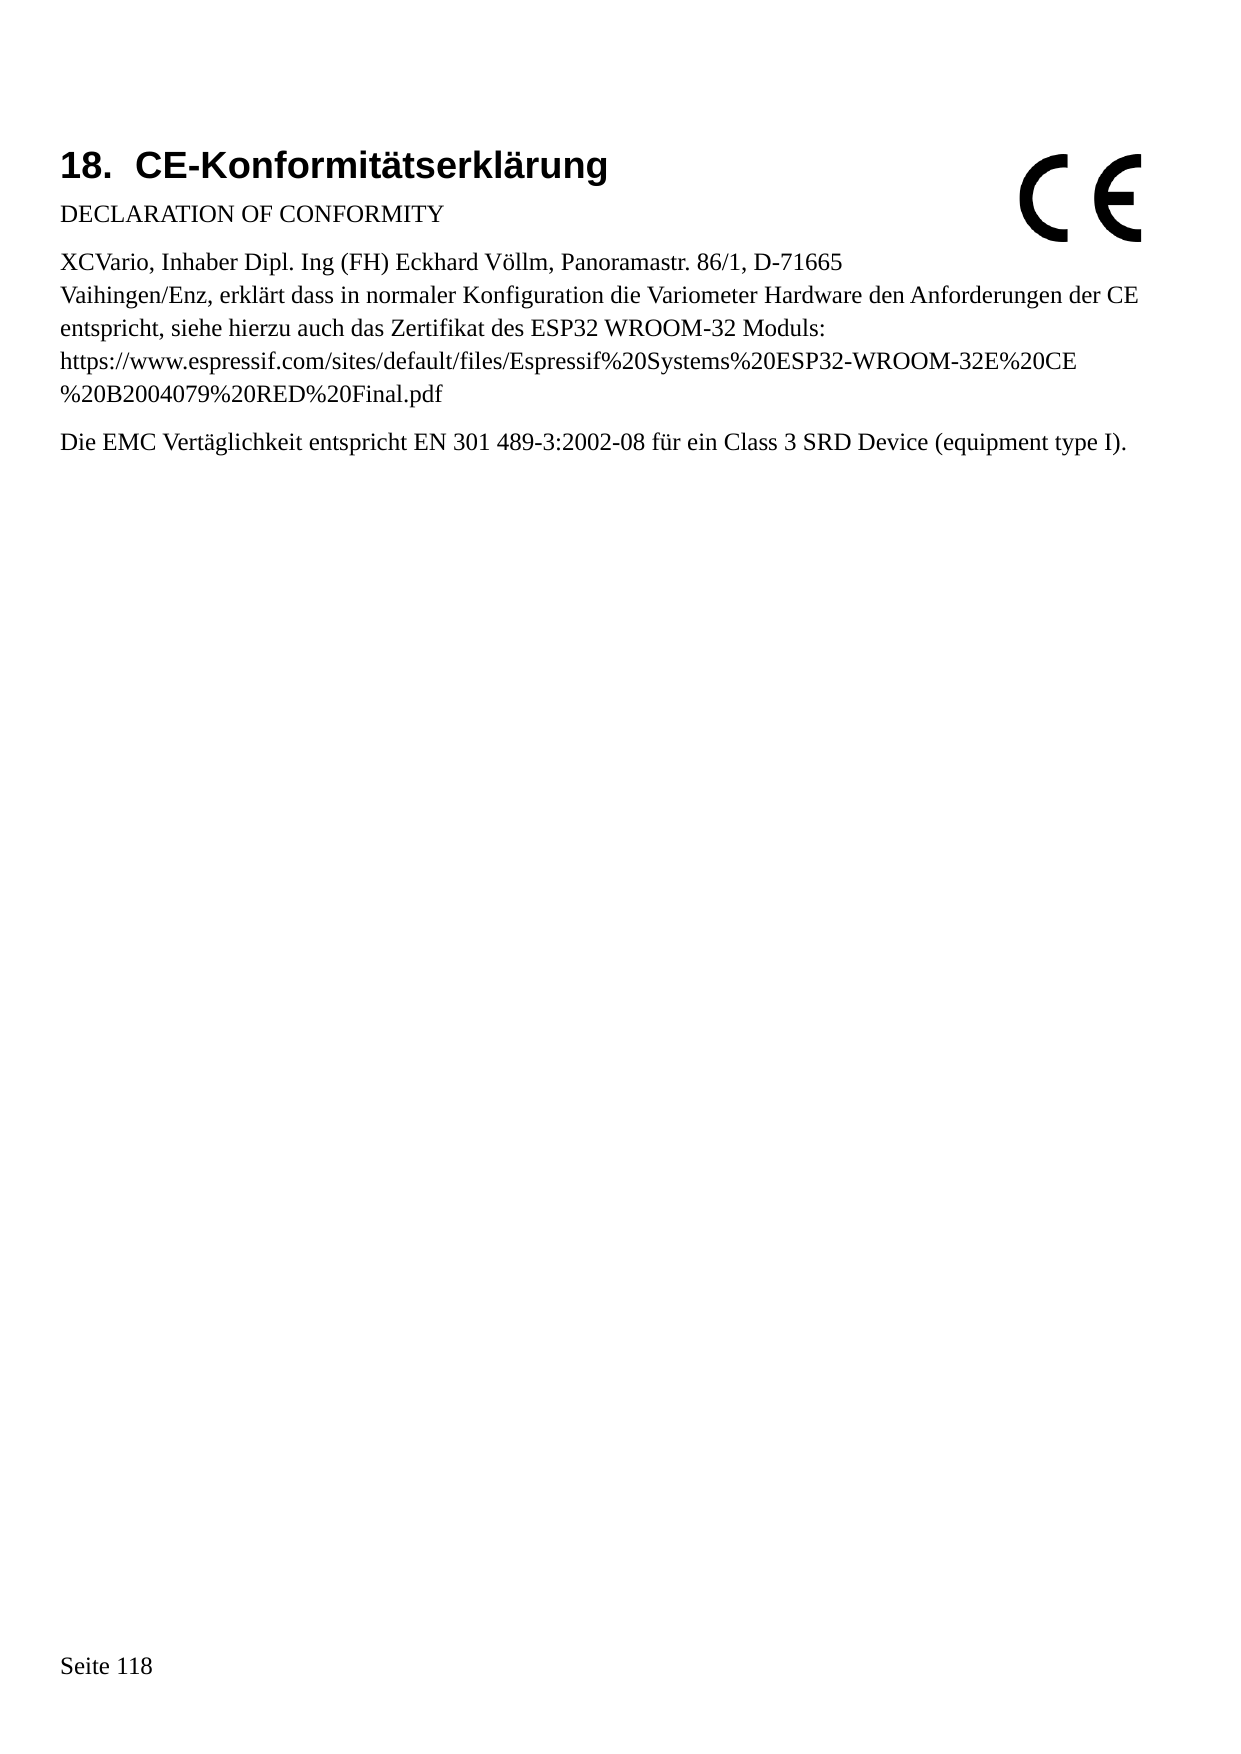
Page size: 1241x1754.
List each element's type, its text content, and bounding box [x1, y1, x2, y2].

text [1142, 199, 1207, 228]
text DECLARATION OF CONFORMITY [60, 199, 1019, 228]
subtitle CE-Konformitätserklärung [60, 143, 1207, 187]
picture [1019, 154, 1142, 242]
text Die EMC Vertäglichkeit entspricht EN 301 489-3:2002-08 für ein Class 3 SRD Device (equipment type I). [60, 427, 1207, 455]
text XCVario, Inhaber Dipl. Ing (FH) Eckhard Völlm, Panoramastr. 86/1, D-71665 Vaihingen/Enz, erklärt dass in normaler Konfiguration die Variometer Hardware den Anforderungen der CE entspricht, siehe hierzu auch das Zertifikat des ESP32 WROOM-32 Moduls: https://www.espressif.com/sites/default/files/Espressif%20Systems%20ESP32-WROOM-32E%20CE%20B2004079%20RED%20Final.pdf [60, 247, 1207, 408]
